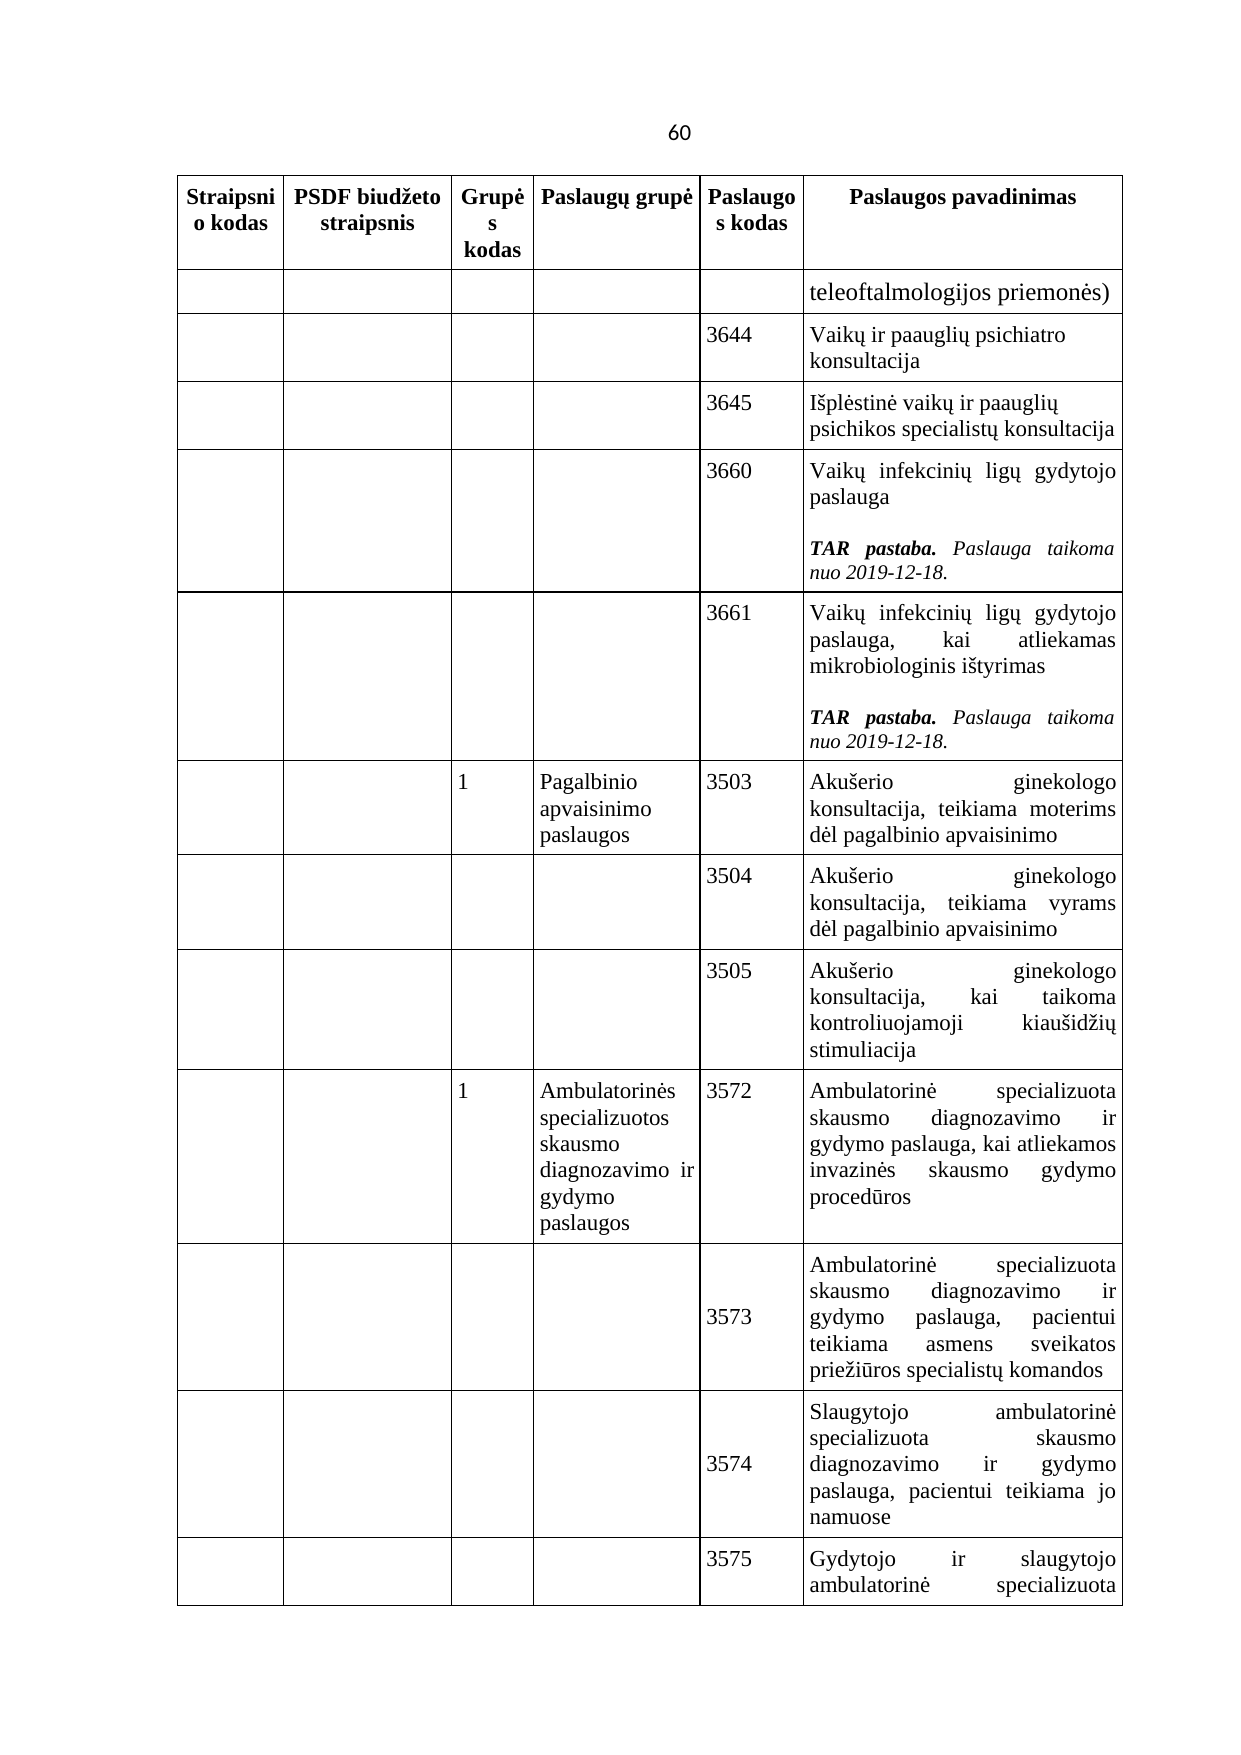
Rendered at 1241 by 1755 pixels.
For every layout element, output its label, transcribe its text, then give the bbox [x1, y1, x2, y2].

table_cell 1 [452, 761, 533, 854]
table_cell [178, 314, 283, 381]
table_cell Ambulatorinės specializuotos skausmo diagnozavimo ir gydymo paslaugos [534, 1070, 699, 1243]
table_cell Akušerio ginekologo konsultacija, teikiama moterims dėl pagalbinio apvaisinimo [804, 761, 1122, 854]
table_cell [452, 855, 533, 949]
table_cell [452, 270, 533, 313]
table_cell 3575 [701, 1538, 803, 1604]
table_header PSDF biudžeto straipsnis [284, 176, 451, 269]
table_cell [452, 382, 533, 449]
table_cell teleoftalmologijos priemonės) [804, 270, 1122, 313]
table_cell Vaikų infekcinių ligų gydytojo paslauga TAR pastaba. Paslauga taikoma nuo 2019-12-18. [804, 450, 1122, 591]
table_cell 3574 [701, 1391, 803, 1537]
table_cell [178, 1244, 283, 1389]
table_cell [284, 450, 451, 591]
table_cell [534, 382, 699, 449]
table_cell 3504 [701, 855, 803, 949]
table_cell [701, 270, 803, 313]
table_cell [452, 950, 533, 1069]
table_header Grupės kodas [452, 176, 533, 269]
table_cell 1 [452, 1070, 533, 1243]
table_cell Akušerio ginekologo konsultacija, teikiama vyrams dėl pagalbinio apvaisinimo [804, 855, 1122, 949]
table_cell [284, 855, 451, 949]
table_cell [534, 855, 699, 949]
table_cell Slaugytojo ambulatorinė specializuota skausmo diagnozavimo ir gydymo paslauga, pacientui teikiama jo namuose [804, 1391, 1122, 1537]
table_cell Gydytojo ir slaugytojo ambulatorinė specializuota [804, 1538, 1122, 1604]
table_cell [284, 1070, 451, 1243]
table_cell 3503 [701, 761, 803, 854]
table_cell [178, 761, 283, 854]
table_cell [284, 1538, 451, 1604]
table_cell [452, 1538, 533, 1604]
table_cell [284, 382, 451, 449]
table_cell Pagalbinio apvaisinimo paslaugos [534, 761, 699, 854]
table_cell [178, 855, 283, 949]
table_cell Vaikų ir paauglių psichiatro konsultacija [804, 314, 1122, 381]
table_cell [178, 270, 283, 313]
table_header Paslaugų grupė [534, 176, 699, 269]
table_cell [534, 950, 699, 1069]
table_cell [452, 593, 533, 760]
table_cell [284, 1391, 451, 1537]
table_cell 3645 [701, 382, 803, 449]
table_header Straipsnio kodas [178, 176, 283, 269]
table_cell Ambulatorinė specializuota skausmo diagnozavimo ir gydymo paslauga, kai atliekamos invazinės skausmo gydymo procedūros [804, 1070, 1122, 1243]
table_cell [452, 1391, 533, 1537]
table_cell [534, 314, 699, 381]
table_cell 3644 [701, 314, 803, 381]
table_cell [452, 450, 533, 591]
table_cell [452, 1244, 533, 1389]
table_cell 3572 [701, 1070, 803, 1243]
table_cell [284, 593, 451, 760]
table_cell [178, 382, 283, 449]
table_cell [534, 1244, 699, 1389]
table_cell Akušerio ginekologo konsultacija, kai taikoma kontroliuojamoji kiaušidžių stimuliacija [804, 950, 1122, 1069]
table_cell [178, 1538, 283, 1604]
table_cell [284, 270, 451, 313]
table_cell [178, 1391, 283, 1537]
table_cell [534, 1391, 699, 1537]
table_cell Vaikų infekcinių ligų gydytojo paslauga, kai atliekamas mikrobiologinis ištyrimas TAR pastaba. Paslauga taikoma nuo 2019-12-18. [804, 593, 1122, 760]
table_cell [534, 450, 699, 591]
table_cell [452, 314, 533, 381]
table_cell Ambulatorinė specializuota skausmo diagnozavimo ir gydymo paslauga, pacientui teikiama asmens sveikatos priežiūros specialistų komandos [804, 1244, 1122, 1389]
table_cell [178, 1070, 283, 1243]
table_cell [284, 950, 451, 1069]
table_cell 3573 [701, 1244, 803, 1389]
table_cell 3661 [701, 593, 803, 760]
table_header Paslaugos kodas [701, 176, 803, 269]
table_header Paslaugos pavadinimas [804, 176, 1122, 269]
table_cell [284, 1244, 451, 1389]
table_cell [284, 314, 451, 381]
table_cell [178, 950, 283, 1069]
table_cell [534, 593, 699, 760]
table_cell [178, 593, 283, 760]
table_cell [534, 270, 699, 313]
table_cell [284, 761, 451, 854]
table_cell 3505 [701, 950, 803, 1069]
table_cell [178, 450, 283, 591]
table_cell Išplėstinė vaikų ir paauglių psichikos specialistų konsultacija [804, 382, 1122, 449]
table_cell 3660 [701, 450, 803, 591]
table_cell [534, 1538, 699, 1604]
